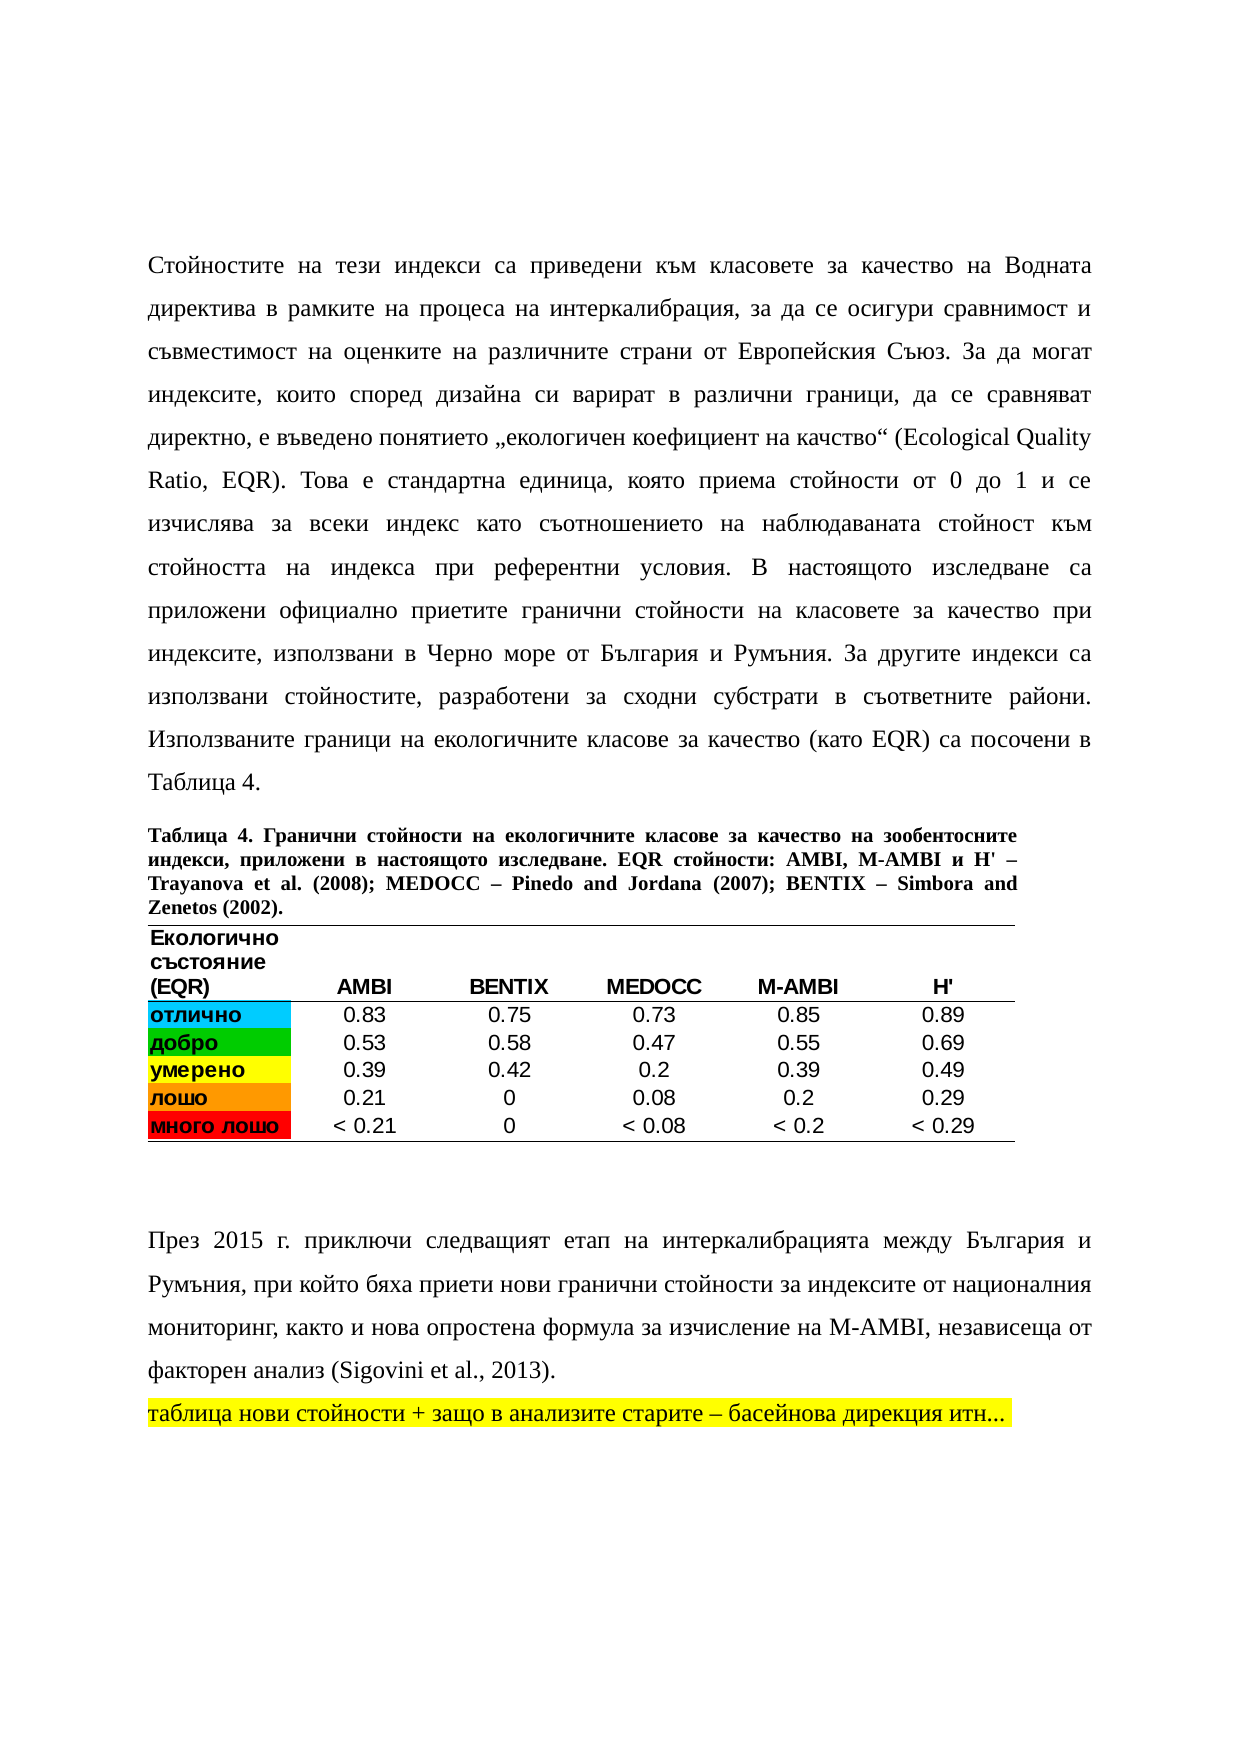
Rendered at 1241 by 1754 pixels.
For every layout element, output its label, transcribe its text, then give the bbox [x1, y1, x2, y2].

text Стойностите на тези индекси са приведени към класовете за качество на Водната директива в рамките на процеса на интеркалибрация, за да се осигури сравнимост и съвместимост на оценките на различните страни от Европейския Съюз. За да могат индексите, които според дизайна си варират в различни граници, да се сравняват директно, е въведено понятието „екологичен коефициент на качство“ (Ecological Quality Ratio, EQR). Това е стандартна единица, която приема стойности от 0 до 1 и се изчислява за всеки индекс като съотношението на наблюдаваната стойност към стойността на индекса при референтни условия. В настоящото изследване са приложени официално приетите гранични стойности на класовете за качество при индексите, използвани в Черно море от България и Румъния. За другите индекси са използвани стойностите, разработени за сходни субстрати в съответните райони. Използваните граници на екологичните класове за качество (като EQR) са посочени в Таблица 4. [148, 250, 1093, 796]
text таблица нови стойности + защо в анализите старите – басейнова дирекция итн... [148, 1398, 1093, 1427]
text През 2015 г. приключи следващият етап на интеркалибрацията между България и Румъния, при който бяха приети нови гранични стойности за индексите от националния мониторинг, както и нова опростена формула за изчисление на M-AMBI, независеща от факторен анализ (Sigovini et al., 2013). [148, 1226, 1093, 1384]
text Таблица 4. Гранични стойности на екологичните класове за качество на зообентосните индекси, приложени в настоящото изследване. EQR стойности: AMBI, M-AMBI и H' – Trayanova et al. (2008); MEDOCC – Pinedo and Jordana (2007); BENTIX – Simbora and Zenetos (2002). [148, 823, 1018, 919]
